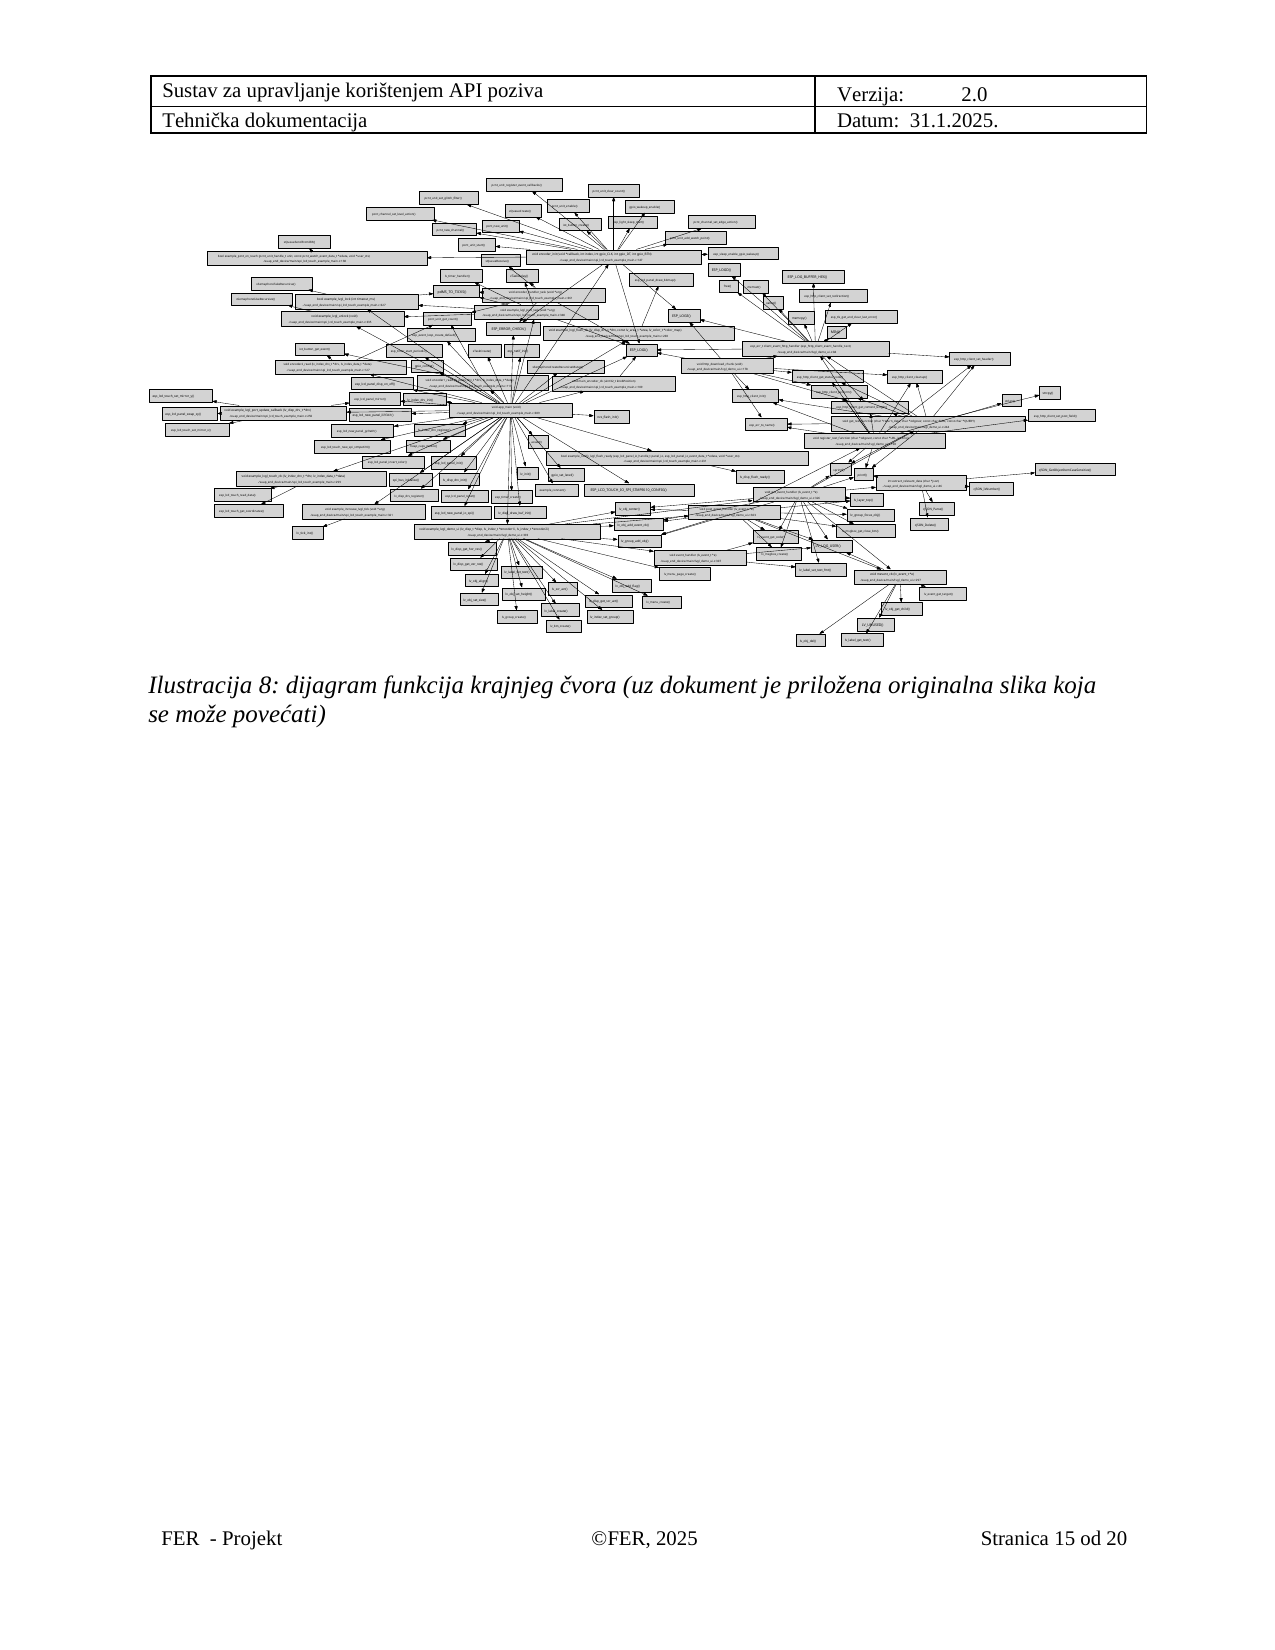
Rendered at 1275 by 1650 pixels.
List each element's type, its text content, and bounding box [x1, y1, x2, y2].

text Ilustracija 8: dijagram funkcija krajnjeg čvora (uz dokument je priložena originalna slika koja se može povećati) [148, 178, 1125, 728]
